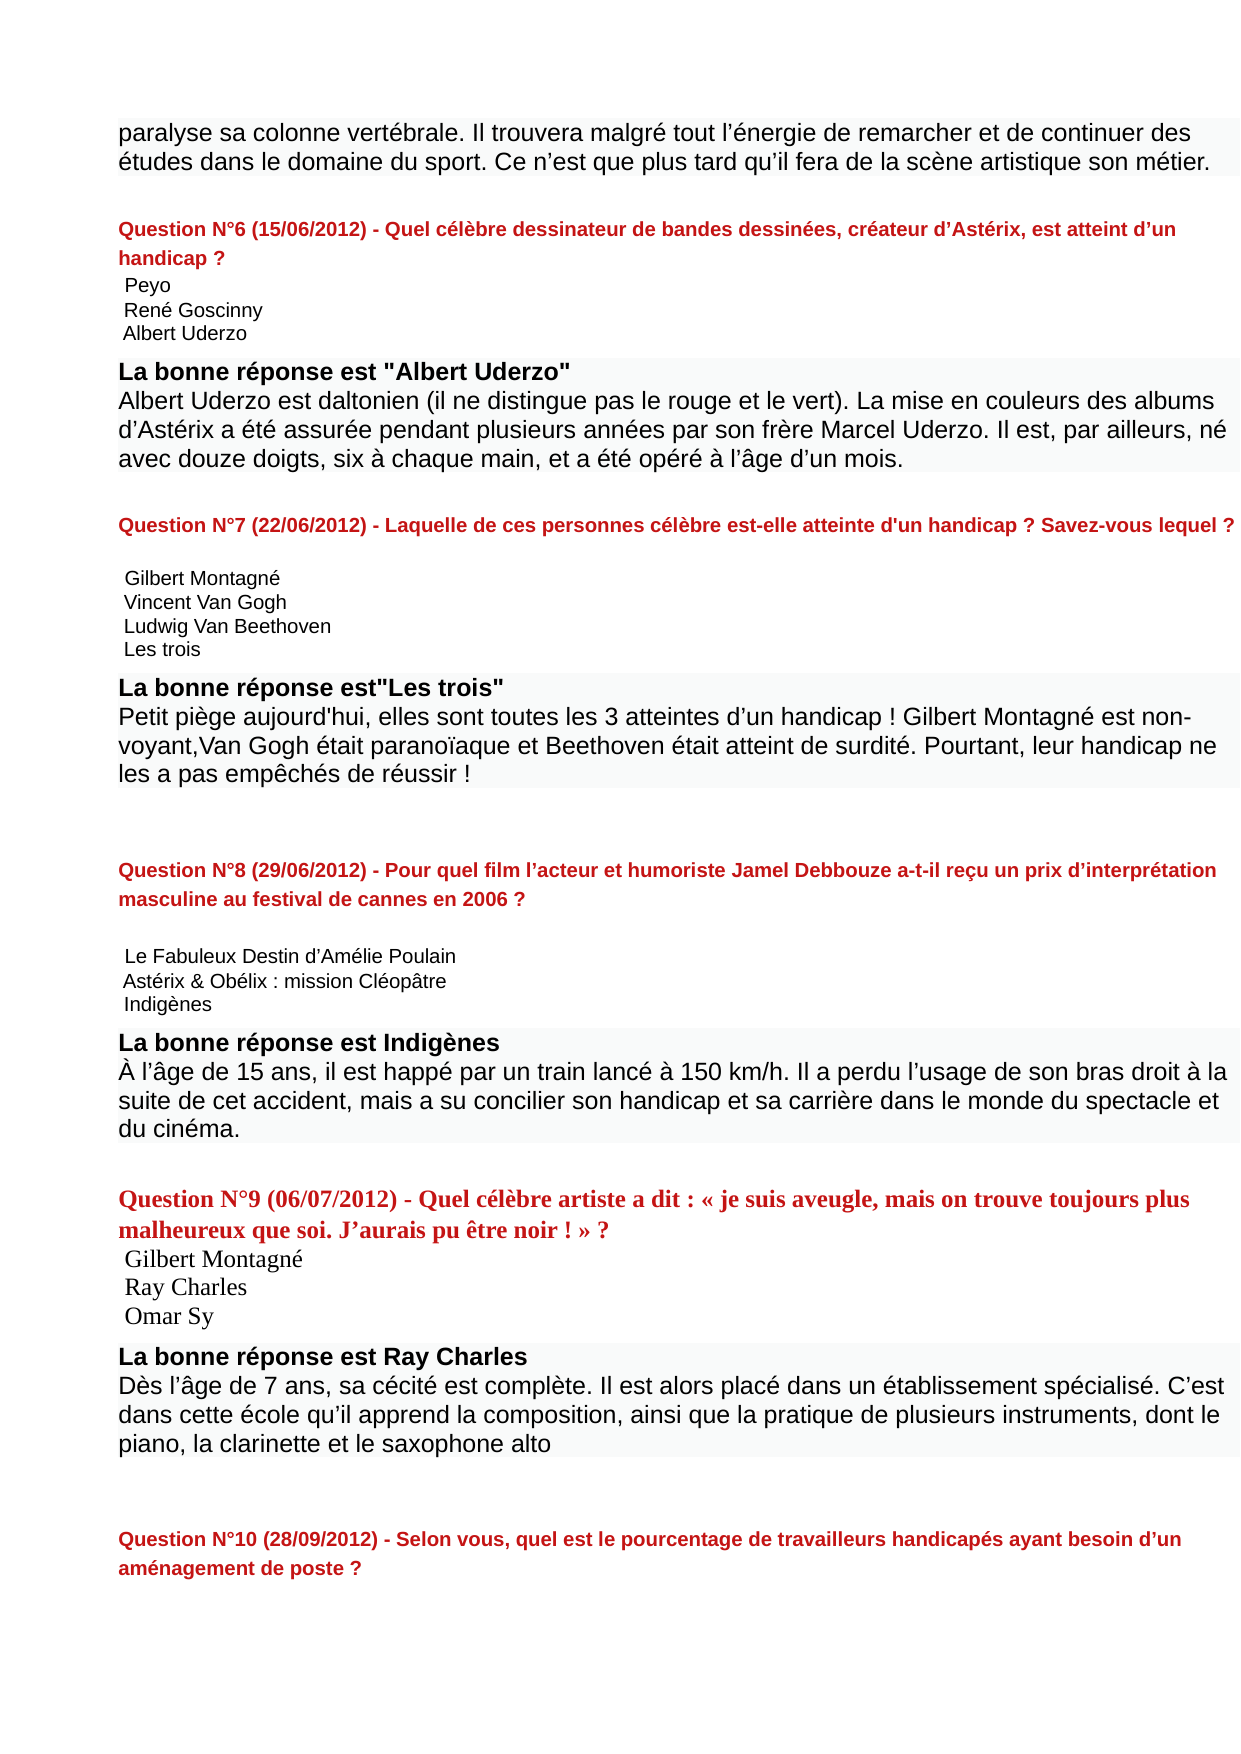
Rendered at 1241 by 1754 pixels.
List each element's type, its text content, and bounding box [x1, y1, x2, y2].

text Question N°8 (29/06/2012) - Pour quel film l’acteur et humoriste Jamel Debbouze a-t-il reçu un prix d’interprétation masculine au festival de cannes en 2006 ? [118, 858, 1240, 911]
text Peyo René Goscinny Albert Uderzo [118, 269, 1240, 345]
text Question N°6 (15/06/2012) - Quel célèbre dessinateur de bandes dessinées, créateur d’Astérix, est atteint d’un handicap ? [118, 217, 1240, 269]
text La bonne réponse est Indigènes À l’âge de 15 ans, il est happé par un train lancé à 150 km/h. Il a perdu l’usage de son bras droit à la suite de cet accident, mais a su concilier son handicap et sa carrière dans le monde du spectacle et du cinéma. [118, 1028, 1240, 1143]
text paralyse sa colonne vertébrale. Il trouvera malgré tout l’énergie de remarcher et de continuer des études dans le domaine du sport. Ce n’est que plus tard qu’il fera de la scène artistique son métier. [118, 118, 1240, 176]
text Question N°10 (28/09/2012) - Selon vous, quel est le pourcentage de travailleurs handicapés ayant besoin d’un aménagement de poste ? [118, 1527, 1240, 1580]
text Question N°9 (06/07/2012) - Quel célèbre artiste a dit : « je suis aveugle, mais on trouve toujours plus malheureux que soi. J’aurais pu être noir ! » ? [118, 1184, 1240, 1244]
text Gilbert Montagné Vincent Van Gogh Ludwig Van Beethoven Les trois [118, 562, 1240, 661]
text La bonne réponse est Ray Charles Dès l’âge de 7 ans, sa cécité est complète. Il est alors placé dans un établissement spécialisé. C’est dans cette école qu’il apprend la composition, ainsi que la pratique de plusieurs instruments, dont le piano, la clarinette et le saxophone alto [118, 1342, 1240, 1457]
text Gilbert Montagné Ray Charles Omar Sy [118, 1244, 1240, 1330]
text Question N°7 (22/06/2012) - Laquelle de ces personnes célèbre est-elle atteinte d'un handicap ? Savez-vous lequel ? [118, 514, 1240, 562]
text La bonne réponse est"Les trois" Petit piège aujourd'hui, elles sont toutes les 3 atteintes d’un handicap ! Gilbert Montagné est non-voyant,Van Gogh était paranoïaque et Beethoven était atteint de surdité. Pourtant, leur handicap ne les a pas empêchés de réussir ! [118, 673, 1240, 788]
text Le Fabuleux Destin d’Amélie Poulain Astérix & Obélix : mission Cléopâtre Indigènes [118, 940, 1240, 1016]
text La bonne réponse est "Albert Uderzo" Albert Uderzo est daltonien (il ne distingue pas le rouge et le vert). La mise en couleurs des albums d’Astérix a été assurée pendant plusieurs années par son frère Marcel Uderzo. Il est, par ailleurs, né avec douze doigts, six à chaque main, et a été opéré à l’âge d’un mois. [118, 357, 1240, 472]
